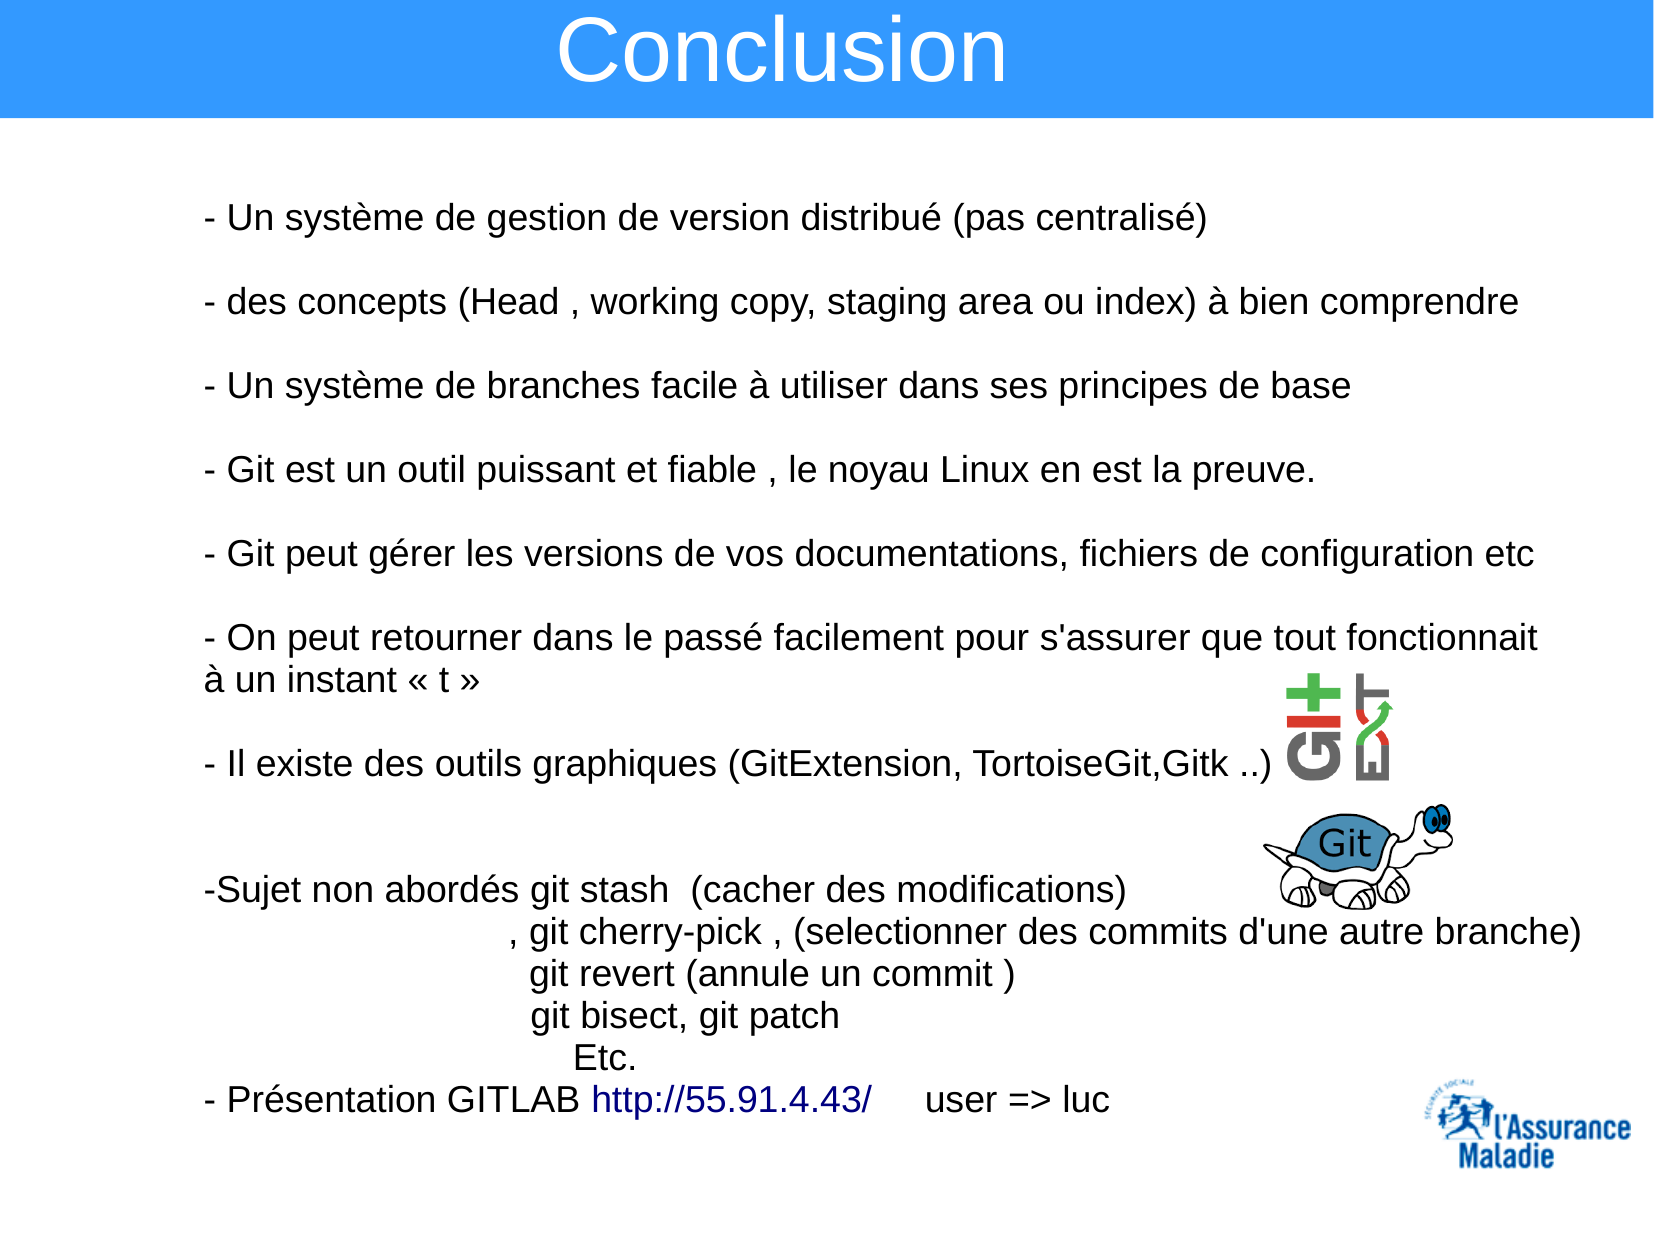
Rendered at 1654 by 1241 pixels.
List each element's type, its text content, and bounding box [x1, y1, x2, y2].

text_box - Un système de gestion de version distribué (pas centralisé) - des concepts (Head , working copy, staging area ou index) à bien comprendre - Un système de branches facile à utiliser dans ses principes de base - Git est un outil puissant et fiable , le noyau Linux en est la preuve. - Git peut gérer les versions de vos documentations, fichiers de configuration etc - On peut retourner dans le passé facilement pour s'assurer que tout fonctionnait à un instant « t » - Il existe des outils graphiques (GitExtension, TortoiseGit,Gitk ..) -Sujet non abordés git stash (cacher des modifications) , git cherry-pick , (selectionner des commits d'une autre branche) git revert (annule un commit ) git bisect, git patch Etc. - Présentation GITLAB http://55.91.4.43/ user => luc [188, 188, 1598, 1170]
picture [1598, 1075, 1631, 1170]
picture [1263, 804, 1453, 910]
picture [1286, 673, 1394, 781]
title Conclusion [0, 0, 1654, 119]
